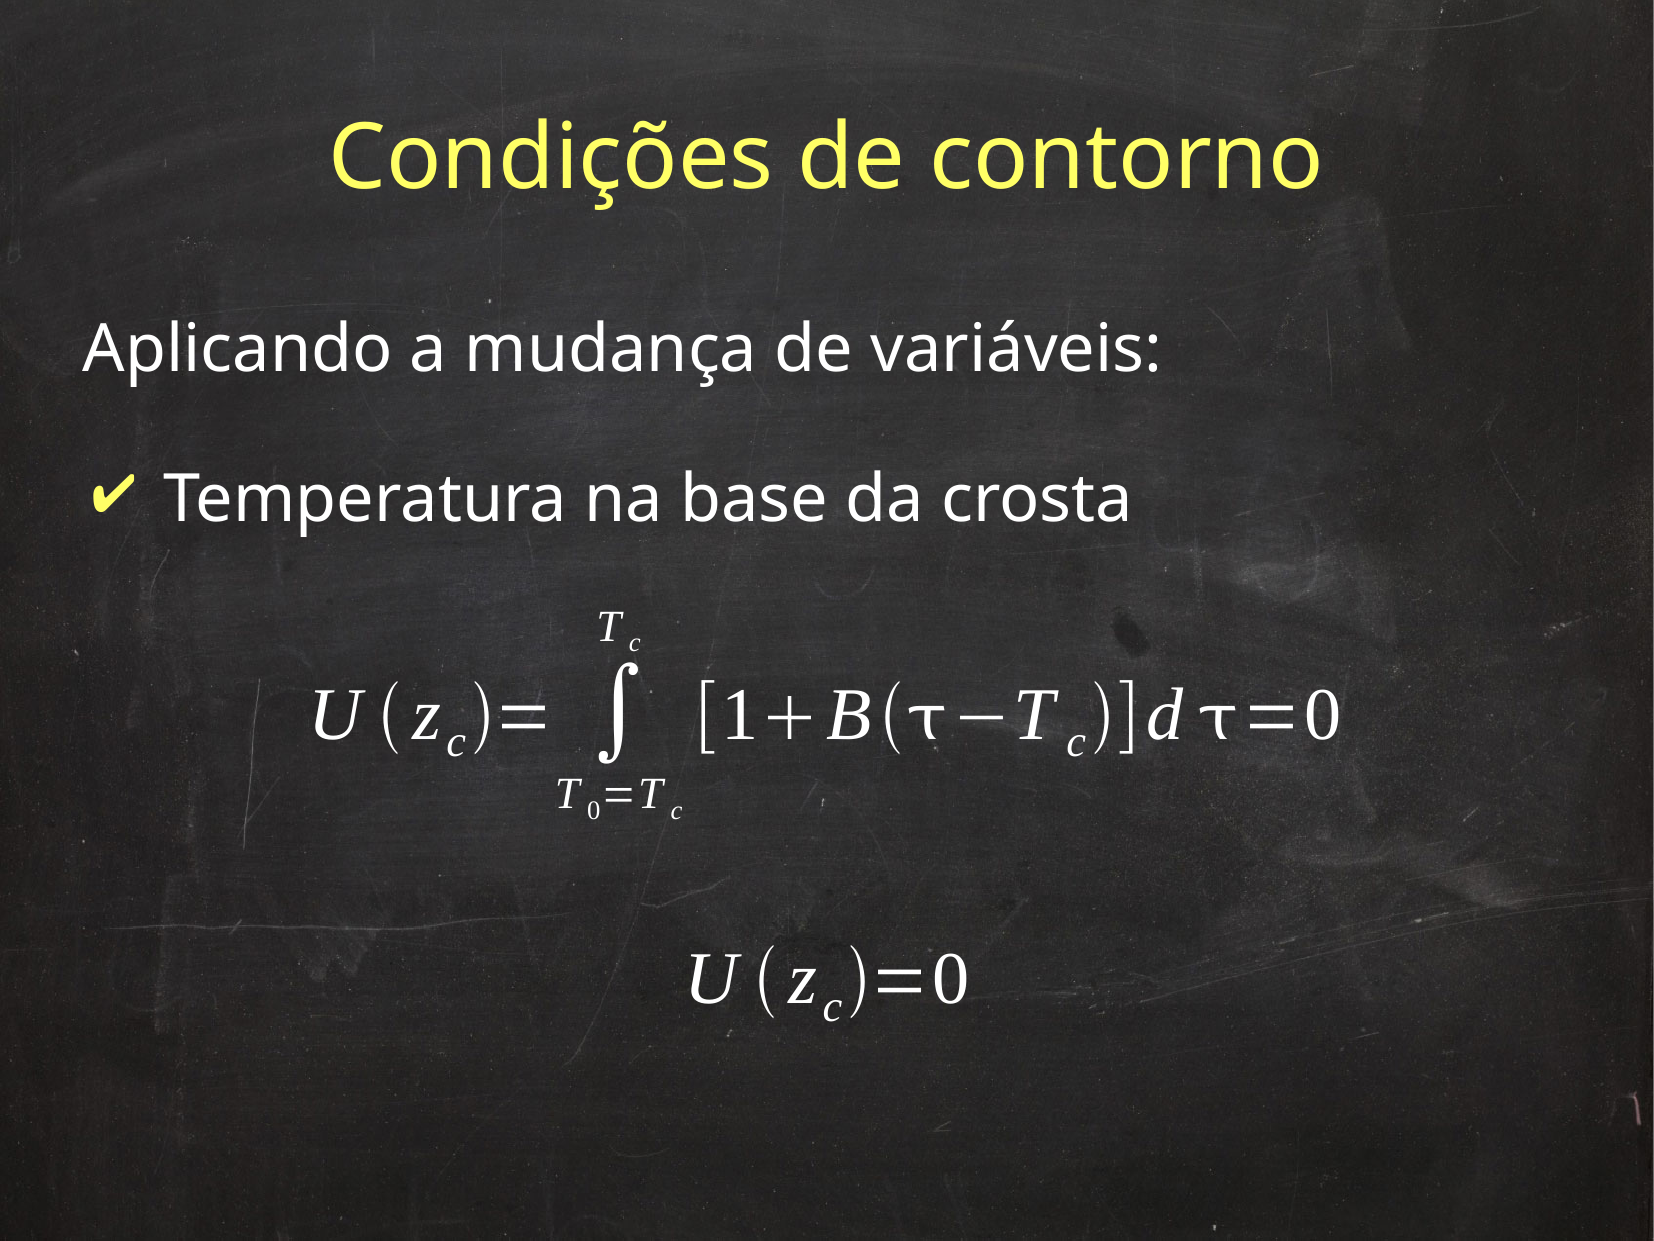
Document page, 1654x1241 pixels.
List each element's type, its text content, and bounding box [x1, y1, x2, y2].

title Condições de contorno [82, 56, 1571, 250]
chart [678, 937, 976, 1031]
picture [0, 0, 1654, 1241]
chart [302, 601, 1348, 826]
list Temperatura na base da crosta [75, 450, 1564, 610]
list Aplicando a mudança de variáveis: [82, 300, 1571, 460]
